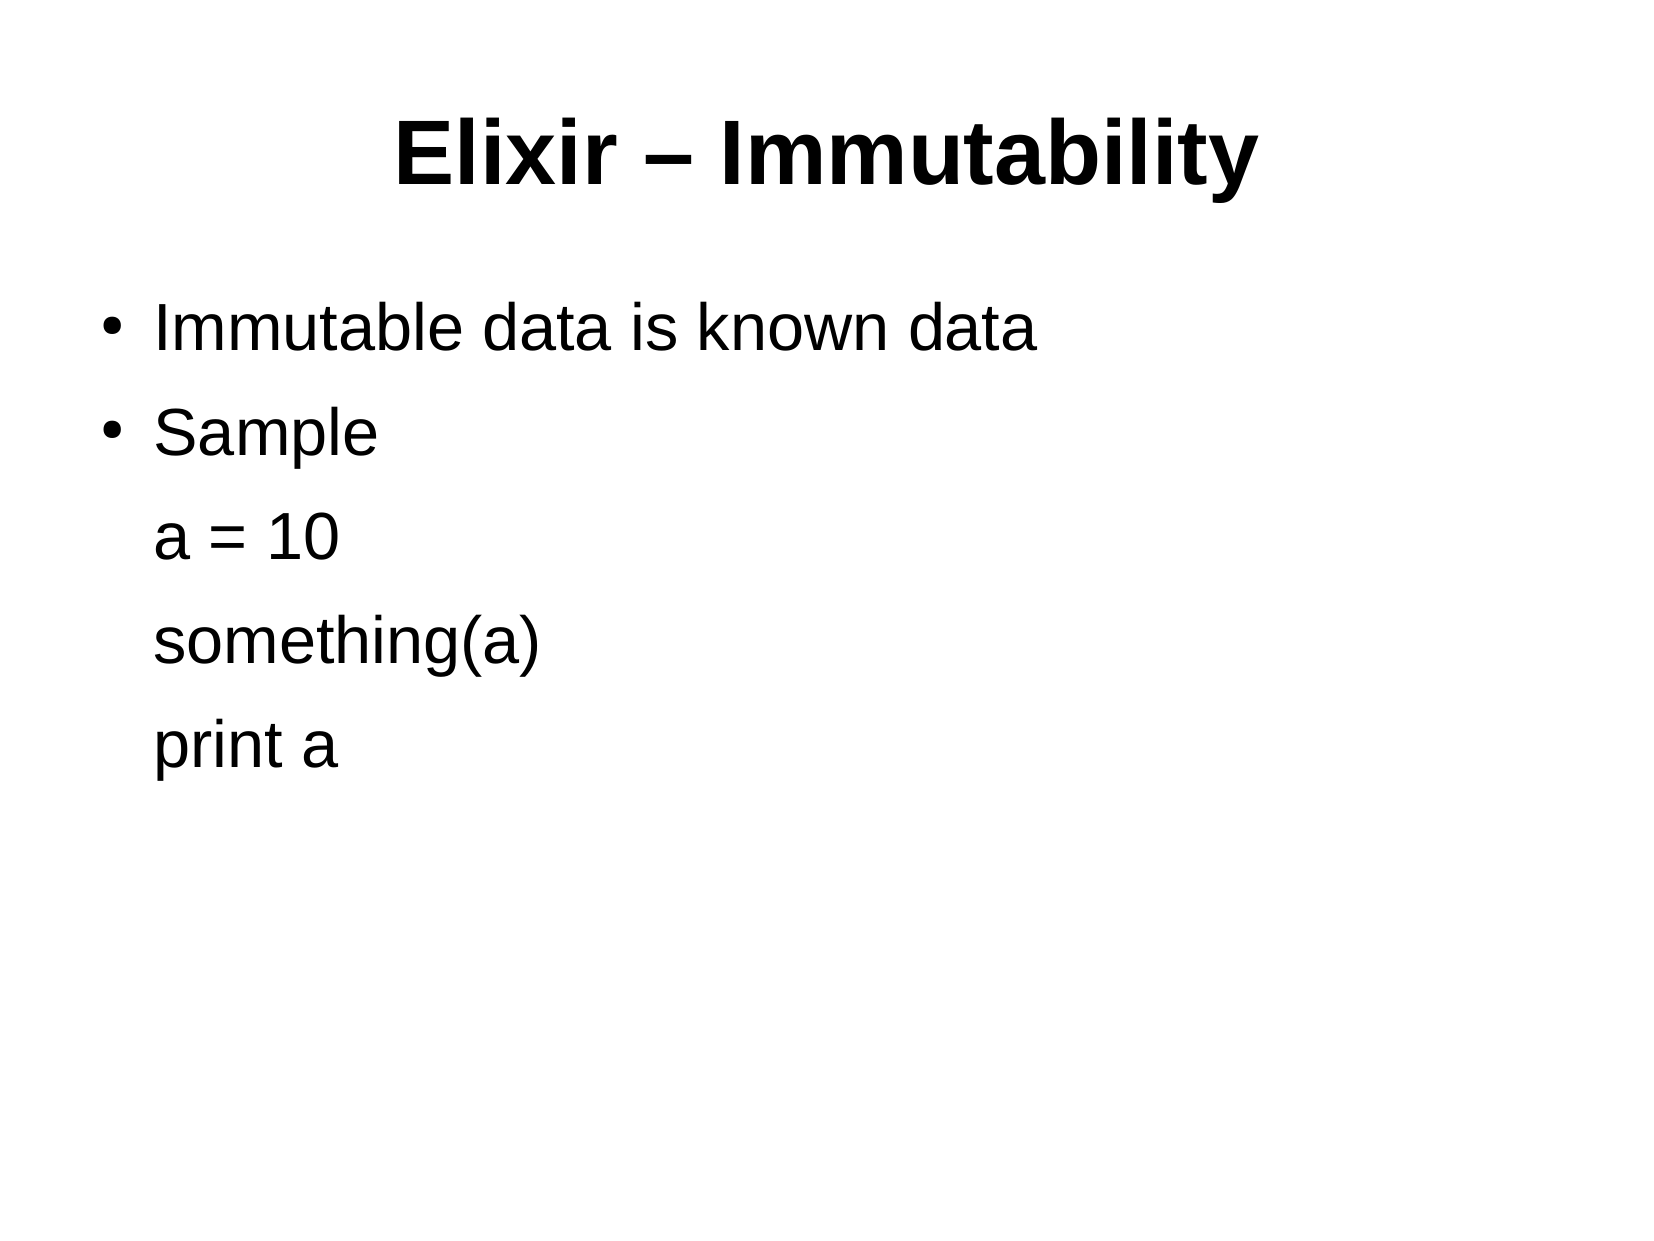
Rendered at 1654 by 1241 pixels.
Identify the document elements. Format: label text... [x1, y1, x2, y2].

list Immutable data is known data Sample a = 10 something(a) print a [82, 290, 1571, 1010]
title Elixir – Immutability [82, 49, 1571, 257]
